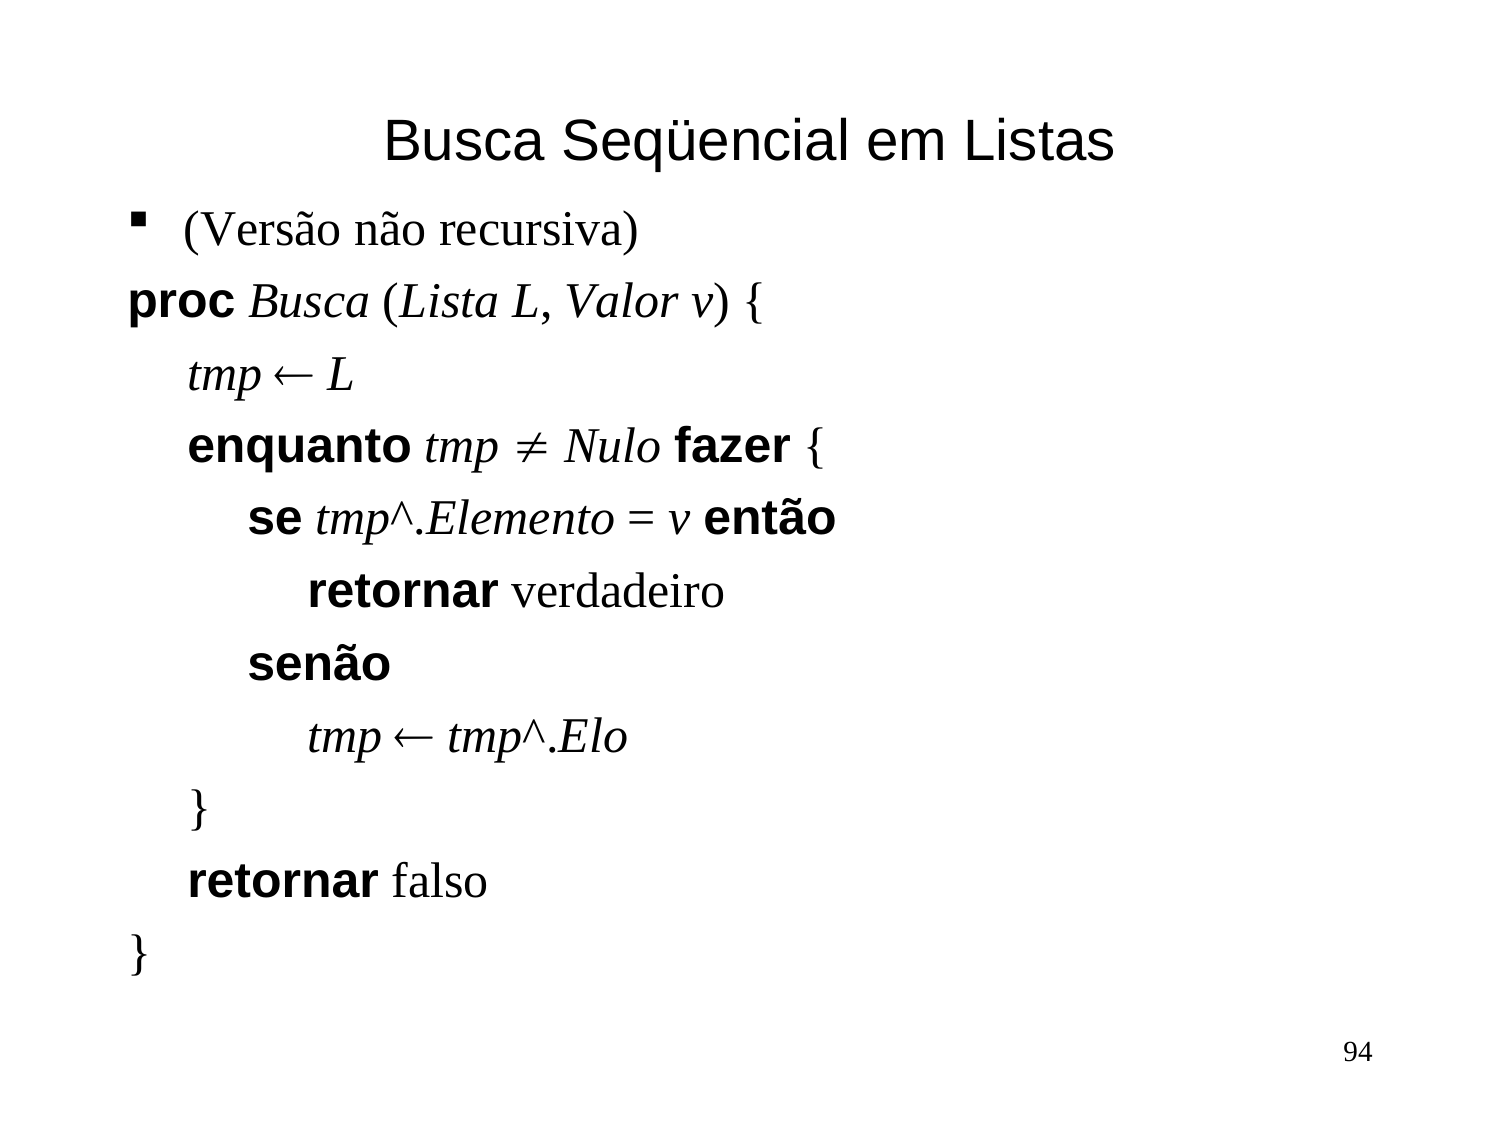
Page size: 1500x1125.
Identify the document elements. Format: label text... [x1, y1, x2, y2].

list (Versão não recursiva) proc Busca (Lista L, Valor v) { tmp  L enquanto tmp  Nulo fazer { se tmp^.Elemento = v então retornar verdadeiro senão tmp  tmp^.Elo } retornar falso } [112, 187, 1388, 1000]
title Busca Seqüencial em Listas [112, 99, 1388, 175]
